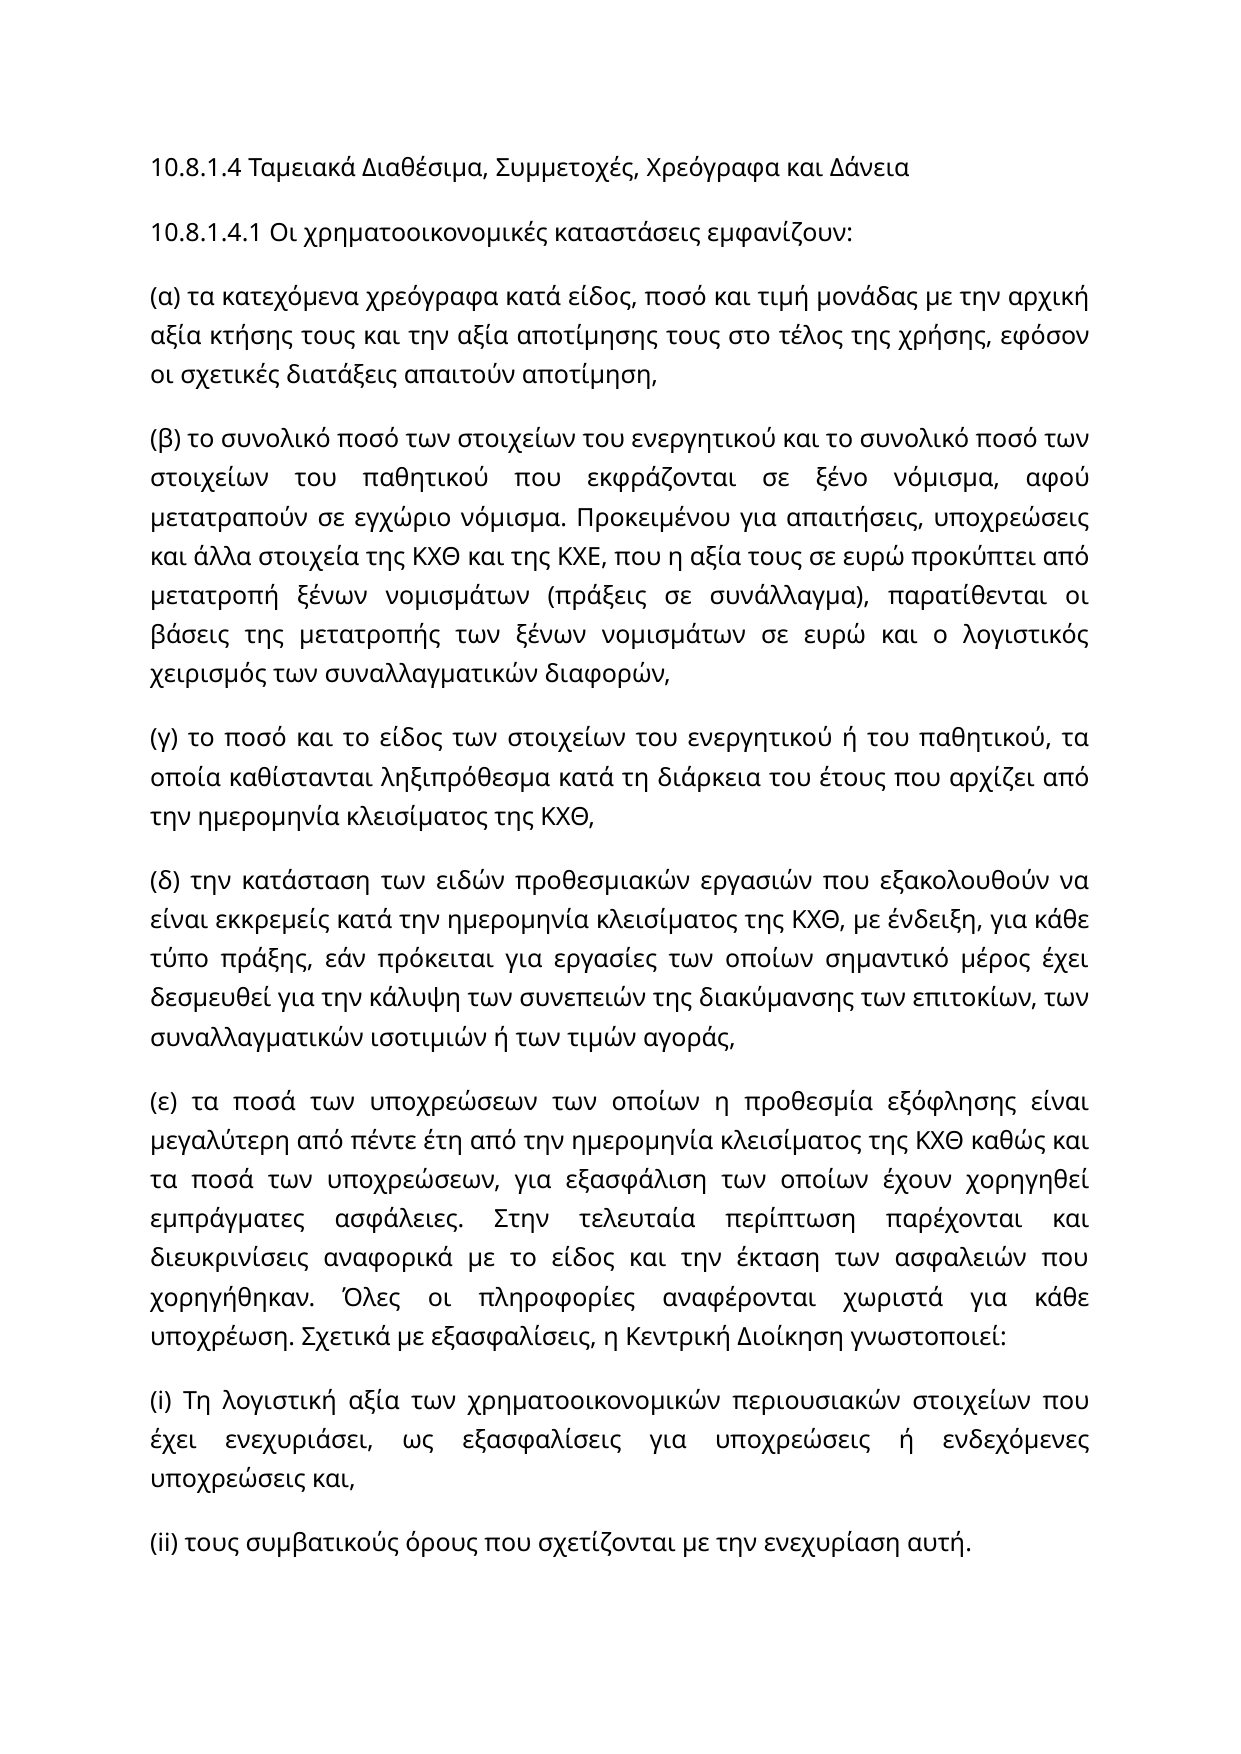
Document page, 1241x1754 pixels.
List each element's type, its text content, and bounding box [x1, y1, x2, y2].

text 10.8.1.4.1 Οι χρηματοοικονομικές καταστάσεις εμφανίζουν: [150, 214, 1090, 248]
text (δ) την κατάσταση των ειδών προθεσμιακών εργασιών που εξακολουθούν να είναι εκκρεμείς κατά την ημερομηνία κλεισίματος της ΚΧΘ, με ένδειξη, για κάθε τύπο πράξης, εάν πρόκειται για εργασίες των οποίων σημαντικό μέρος έχει δεσμευθεί για την κάλυψη των συνεπειών της διακύμανσης των επιτοκίων, των συναλλαγματικών ισοτιμιών ή των τιμών αγοράς, [150, 862, 1090, 1053]
text 10.8.1.4 Ταμειακά Διαθέσιμα, Συμμετοχές, Χρεόγραφα και Δάνεια [150, 150, 1090, 184]
text (γ) το ποσό και το είδος των στοιχείων του ενεργητικού ή του παθητικού, τα οποία καθίστανται ληξιπρόθεσμα κατά τη διάρκεια του έτους που αρχίζει από την ημερομηνία κλεισίματος της ΚΧΘ, [150, 720, 1090, 832]
text (α) τα κατεχόμενα χρεόγραφα κατά είδος, ποσό και τιμή μονάδας με την αρχική αξία κτήσης τους και την αξία αποτίμησης τους στο τέλος της χρήσης, εφόσον οι σχετικές διατάξεις απαιτούν αποτίμηση, [150, 278, 1090, 391]
text (ε) τα ποσά των υποχρεώσεων των οποίων η προθεσμία εξόφλησης είναι μεγαλύτερη από πέντε έτη από την ημερομηνία κλεισίματος της ΚΧΘ καθώς και τα ποσά των υποχρεώσεων, για εξασφάλιση των οποίων έχουν χορηγηθεί εμπράγματες ασφάλειες. Στην τελευταία περίπτωση παρέχονται και διευκρινίσεις αναφορικά με το είδος και την έκταση των ασφαλειών που χορηγήθηκαν. Όλες οι πληροφορίες αναφέρονται χωριστά για κάθε υποχρέωση. Σχετικά με εξασφαλίσεις, η Κεντρική Διοίκηση γνωστοποιεί: [150, 1083, 1090, 1352]
text (ii) τους συμβατικούς όρους που σχετίζονται με την ενεχυρίαση αυτή. [150, 1525, 1090, 1559]
text (β) το συνολικό ποσό των στοιχείων του ενεργητικού και το συνολικό ποσό των στοιχείων του παθητικού που εκφράζονται σε ξένο νόμισμα, αφού μετατραπούν σε εγχώριο νόμισμα. Προκειμένου για απαιτήσεις, υποχρεώσεις και άλλα στοιχεία της ΚΧΘ και της ΚΧΕ, που η αξία τους σε ευρώ προκύπτει από μετατροπή ξένων νομισμάτων (πράξεις σε συνάλλαγμα), παρατίθενται οι βάσεις της μετατροπής των ξένων νομισμάτων σε ευρώ και ο λογιστικός χειρισμός των συναλλαγματικών διαφορών, [150, 421, 1090, 690]
text (i) Τη λογιστική αξία των χρηματοοικονομικών περιουσιακών στοιχείων που έχει ενεχυριάσει, ως εξασφαλίσεις για υποχρεώσεις ή ενδεχόμενες υποχρεώσεις και, [150, 1382, 1090, 1495]
